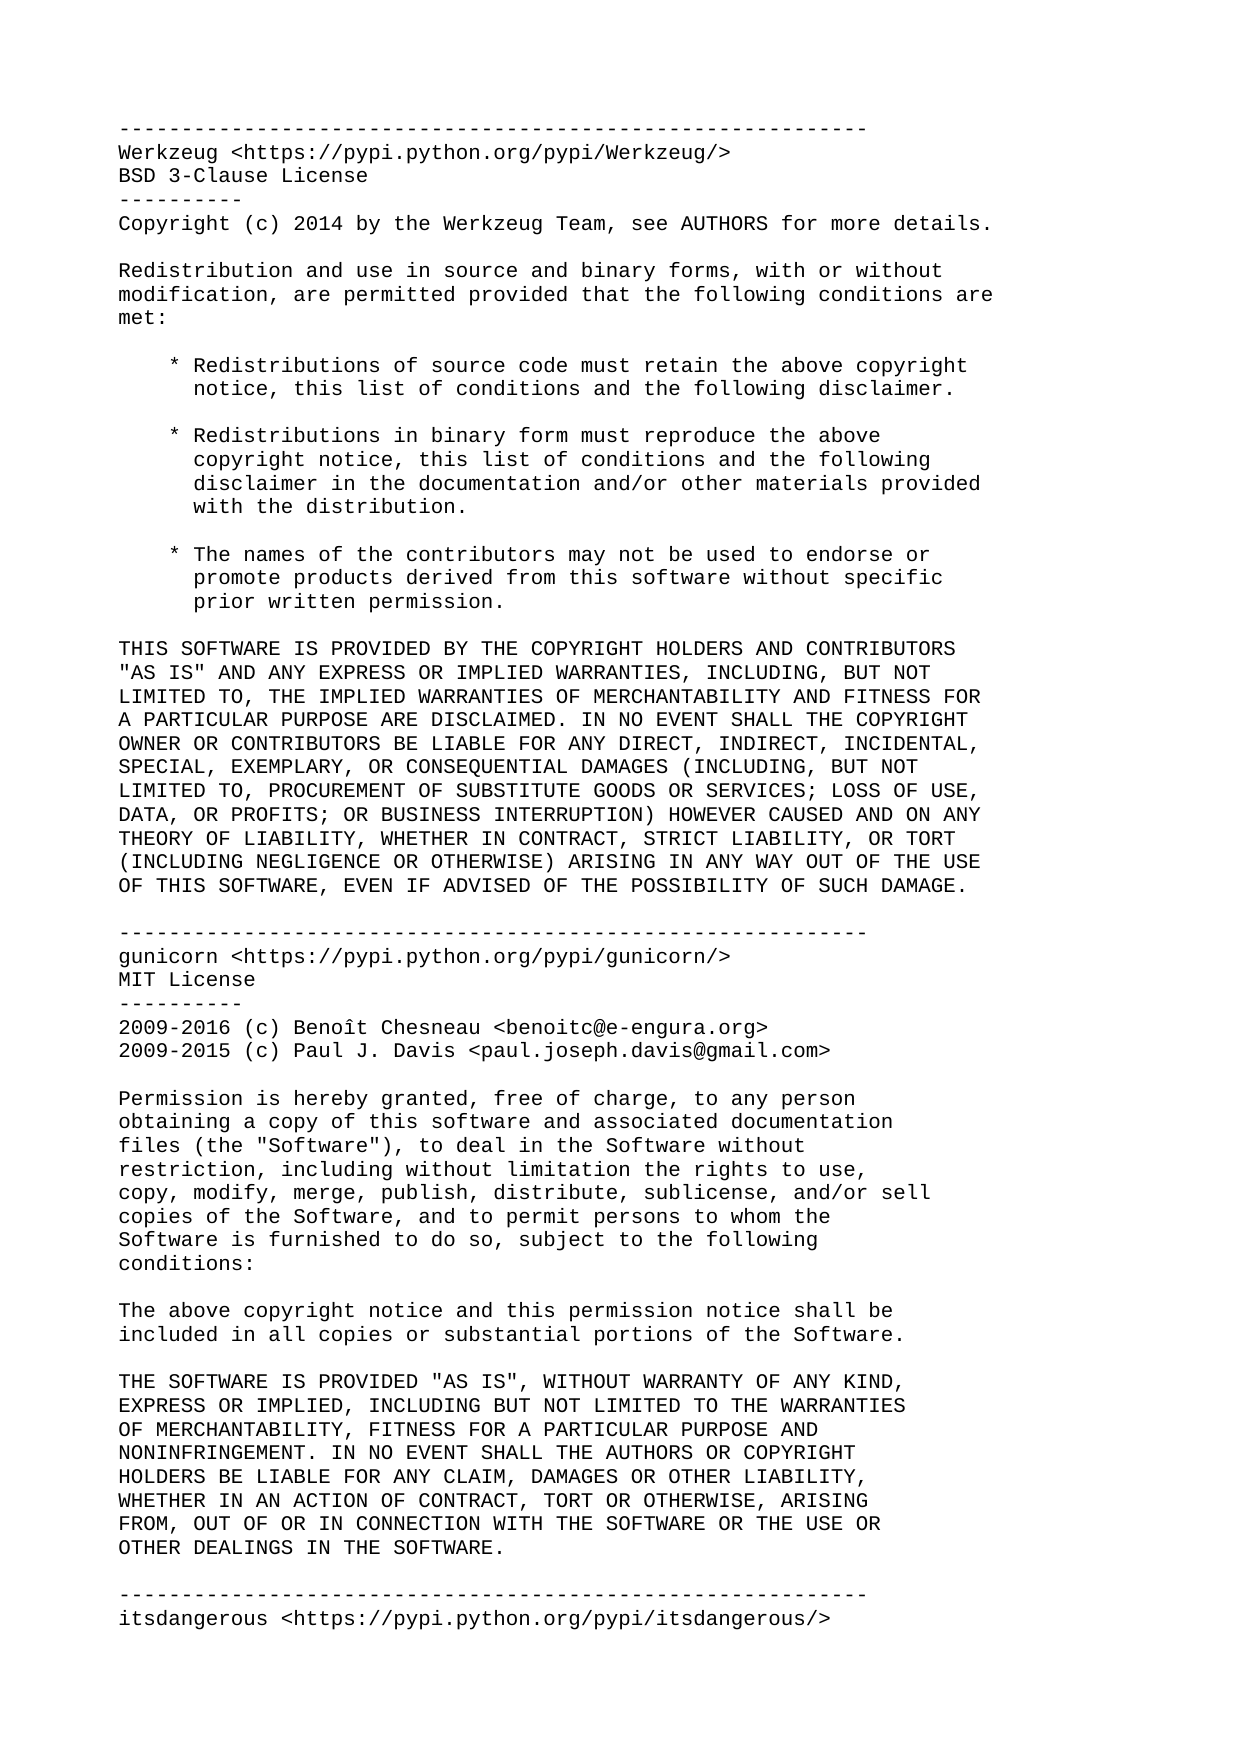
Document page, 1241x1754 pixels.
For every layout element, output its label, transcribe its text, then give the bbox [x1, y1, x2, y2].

text The above copyright notice and this permission notice shall be [118, 1300, 1122, 1324]
text included in all copies or substantial portions of the Software. [118, 1324, 1122, 1348]
text WHETHER IN AN ACTION OF CONTRACT, TORT OR OTHERWISE, ARISING [118, 1489, 1122, 1513]
text "AS IS" AND ANY EXPRESS OR IMPLIED WARRANTIES, INCLUDING, BUT NOT [118, 662, 1122, 686]
text ---------- [118, 993, 1122, 1017]
text THEORY OF LIABILITY, WHETHER IN CONTRACT, STRICT LIABILITY, OR TORT [118, 827, 1122, 851]
text NONINFRINGEMENT. IN NO EVENT SHALL THE AUTHORS OR COPYRIGHT [118, 1442, 1122, 1466]
text itsdangerous <https://pypi.python.org/pypi/itsdangerous/> [118, 1608, 1122, 1631]
text Copyright (c) 2014 by the Werkzeug Team, see AUTHORS for more details. [118, 213, 1122, 236]
text OTHER DEALINGS IN THE SOFTWARE. [118, 1537, 1122, 1561]
text BSD 3-Clause License [118, 165, 1122, 189]
text * Redistributions of source code must retain the above copyright [118, 354, 1122, 378]
text met: [118, 307, 1122, 331]
text prior written permission. [118, 591, 1122, 615]
text OF MERCHANTABILITY, FITNESS FOR A PARTICULAR PURPOSE AND [118, 1419, 1122, 1442]
text ------------------------------------------------------------ [118, 922, 1122, 946]
text A PARTICULAR PURPOSE ARE DISCLAIMED. IN NO EVENT SHALL THE COPYRIGHT [118, 709, 1122, 733]
text OWNER OR CONTRIBUTORS BE LIABLE FOR ANY DIRECT, INDIRECT, INCIDENTAL, [118, 733, 1122, 757]
text THE SOFTWARE IS PROVIDED "AS IS", WITHOUT WARRANTY OF ANY KIND, [118, 1371, 1122, 1395]
text * The names of the contributors may not be used to endorse or [118, 544, 1122, 567]
text Software is furnished to do so, subject to the following [118, 1229, 1122, 1253]
text with the distribution. [118, 496, 1122, 520]
text gunicorn <https://pypi.python.org/pypi/gunicorn/> [118, 946, 1122, 969]
text modification, are permitted provided that the following conditions are [118, 284, 1122, 307]
text ------------------------------------------------------------ [118, 118, 1122, 142]
text copyright notice, this list of conditions and the following [118, 449, 1122, 473]
text obtaining a copy of this software and associated documentation [118, 1111, 1122, 1135]
text restriction, including without limitation the rights to use, [118, 1158, 1122, 1182]
text DATA, OR PROFITS; OR BUSINESS INTERRUPTION) HOWEVER CAUSED AND ON ANY [118, 804, 1122, 827]
text copies of the Software, and to permit persons to whom the [118, 1206, 1122, 1229]
text notice, this list of conditions and the following disclaimer. [118, 378, 1122, 402]
text 2009-2015 (c) Paul J. Davis <paul.joseph.davis@gmail.com> [118, 1040, 1122, 1064]
text Permission is hereby granted, free of charge, to any person [118, 1088, 1122, 1111]
text ------------------------------------------------------------ [118, 1584, 1122, 1608]
text (INCLUDING NEGLIGENCE OR OTHERWISE) ARISING IN ANY WAY OUT OF THE USE [118, 851, 1122, 875]
text Redistribution and use in source and binary forms, with or without [118, 260, 1122, 284]
text OF THIS SOFTWARE, EVEN IF ADVISED OF THE POSSIBILITY OF SUCH DAMAGE. [118, 875, 1122, 898]
text LIMITED TO, PROCUREMENT OF SUBSTITUTE GOODS OR SERVICES; LOSS OF USE, [118, 780, 1122, 804]
text ---------- [118, 189, 1122, 213]
text FROM, OUT OF OR IN CONNECTION WITH THE SOFTWARE OR THE USE OR [118, 1513, 1122, 1537]
text Werkzeug <https://pypi.python.org/pypi/Werkzeug/> [118, 142, 1122, 165]
text EXPRESS OR IMPLIED, INCLUDING BUT NOT LIMITED TO THE WARRANTIES [118, 1395, 1122, 1419]
text 2009-2016 (c) Benoît Chesneau <benoitc@e-engura.org> [118, 1017, 1122, 1040]
text files (the "Software"), to deal in the Software without [118, 1135, 1122, 1158]
text copy, modify, merge, publish, distribute, sublicense, and/or sell [118, 1182, 1122, 1206]
text LIMITED TO, THE IMPLIED WARRANTIES OF MERCHANTABILITY AND FITNESS FOR [118, 686, 1122, 709]
text THIS SOFTWARE IS PROVIDED BY THE COPYRIGHT HOLDERS AND CONTRIBUTORS [118, 638, 1122, 662]
text MIT License [118, 969, 1122, 993]
text HOLDERS BE LIABLE FOR ANY CLAIM, DAMAGES OR OTHER LIABILITY, [118, 1466, 1122, 1489]
text disclaimer in the documentation and/or other materials provided [118, 473, 1122, 496]
text promote products derived from this software without specific [118, 567, 1122, 591]
text SPECIAL, EXEMPLARY, OR CONSEQUENTIAL DAMAGES (INCLUDING, BUT NOT [118, 757, 1122, 780]
text conditions: [118, 1253, 1122, 1277]
text * Redistributions in binary form must reproduce the above [118, 426, 1122, 449]
